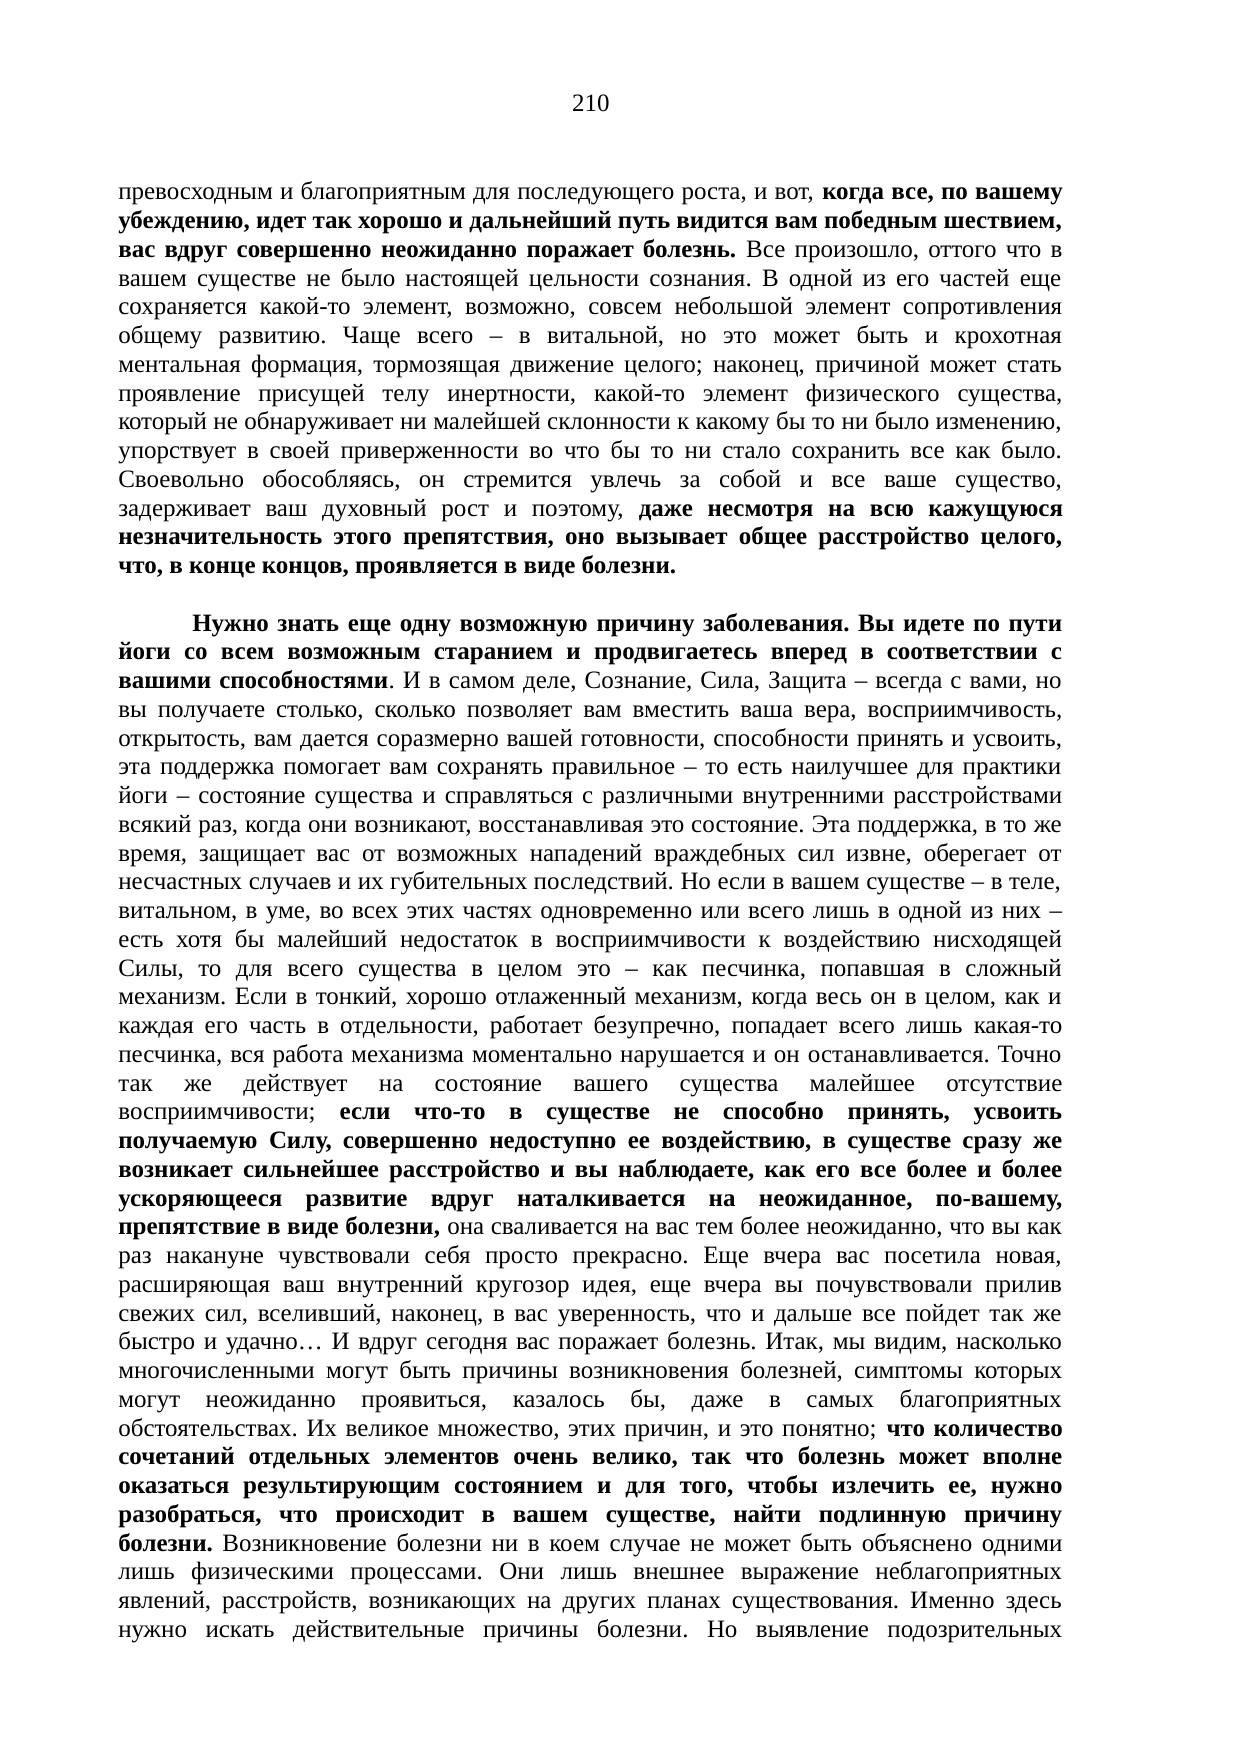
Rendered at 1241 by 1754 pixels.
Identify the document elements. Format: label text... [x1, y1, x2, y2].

text превосходным и благоприятным для последующего роста, и вот, когда все, по вашему убеждению, идет так хорошо и дальнейший путь видится вам победным шествием, вас вдруг совершенно неожиданно поражает болезнь. Все произошло, оттого что в вашем существе не было настоящей цельности сознания. В одной из его частей еще сохраняется какой-то элемент, возможно, совсем небольшой элемент сопротивления общему развитию. Чаще всего – в витальной, но это может быть и крохотная ментальная формация, тормозящая движение целого; наконец, причиной может стать проявление присущей телу инертности, какой-то элемент физического существа, который не обнаруживает ни малейшей склонности к какому бы то ни было изменению, упорствует в своей приверженности во что бы то ни стало сохранить все как было. Своевольно обособляясь, он стремится увлечь за собой и все ваше существо, задерживает ваш духовный рост и поэтому, даже несмотря на всю кажущуюся незначительность этого препятствия, оно вызывает общее расстройство целого, что, в конце концов, проявляется в виде болезни. [118, 176, 1063, 579]
text Нужно знать еще одну возможную причину заболевания. Вы идете по пути йоги со всем возможным старанием и продвигаетесь вперед в соответствии с вашими способностями. И в самом деле, Сознание, Сила, Защита – всегда с вами, но вы получаете столько, сколько позволяет вам вместить ваша вера, восприимчивость, открытость, вам дается соразмерно вашей готовности, способности принять и усвоить, эта поддержка помогает вам сохранять правильное – то есть наилучшее для практики йоги – состояние существа и справляться с различными внутренними расстройствами всякий раз, когда они возникают, восстанавливая это состояние. Эта поддержка, в то же время, защищает вас от возможных нападений враждебных сил извне, оберегает от несчастных случаев и их губительных последствий. Но если в вашем существе – в теле, витальном, в уме, во всех этих частях одновременно или всего лишь в одной из них – есть хотя бы малейший недостаток в восприимчивости к воздействию нисходящей Силы, то для всего существа в целом это – как песчинка, попавшая в сложный механизм. Если в тонкий, хорошо отлаженный механизм, когда весь он в целом, как и каждая его часть в отдельности, работает безупречно, попадает всего лишь какая-то песчинка, вся работа механизма моментально нарушается и он останавливается. Точно так же действует на состояние вашего существа малейшее отсутствие восприимчивости; если что-то в существе не способно принять, усвоить получаемую Силу, совершенно недоступно ее воздействию, в существе сразу же возникает сильнейшее расстройство и вы наблюдаете, как его все более и более ускоряющееся развитие вдруг наталкивается на неожиданное, по-вашему, препятствие в виде болезни, она сваливается на вас тем более неожиданно, что вы как раз накануне чувствовали себя просто прекрасно. Еще вчера вас посетила новая, расширяющая ваш внутренний кругозор идея, еще вчера вы почувствовали прилив свежих сил, вселивший, наконец, в вас уверенность, что и дальше все пойдет так же быстро и удачно… И вдруг сегодня вас поражает болезнь. Итак, мы видим, насколько многочисленными могут быть причины возникновения болезней, симптомы которых могут неожиданно проявиться, казалось бы, даже в самых благоприятных обстоятельствах. Их великое множество, этих причин, и это понятно; что количество сочетаний отдельных элементов очень велико, так что болезнь может вполне оказаться результирующим состоянием и для того, чтобы излечить ее, нужно разобраться, что происходит в вашем существе, найти подлинную причину болезни. Возникновение болезни ни в коем случае не может быть объяснено одними лишь физическими процессами. Они лишь внешнее выражение неблагоприятных явлений, расстройств, возникающих на других планах существования. Именно здесь нужно искать действительные причины болезни. Но выявление подозрительных [118, 608, 1063, 1643]
